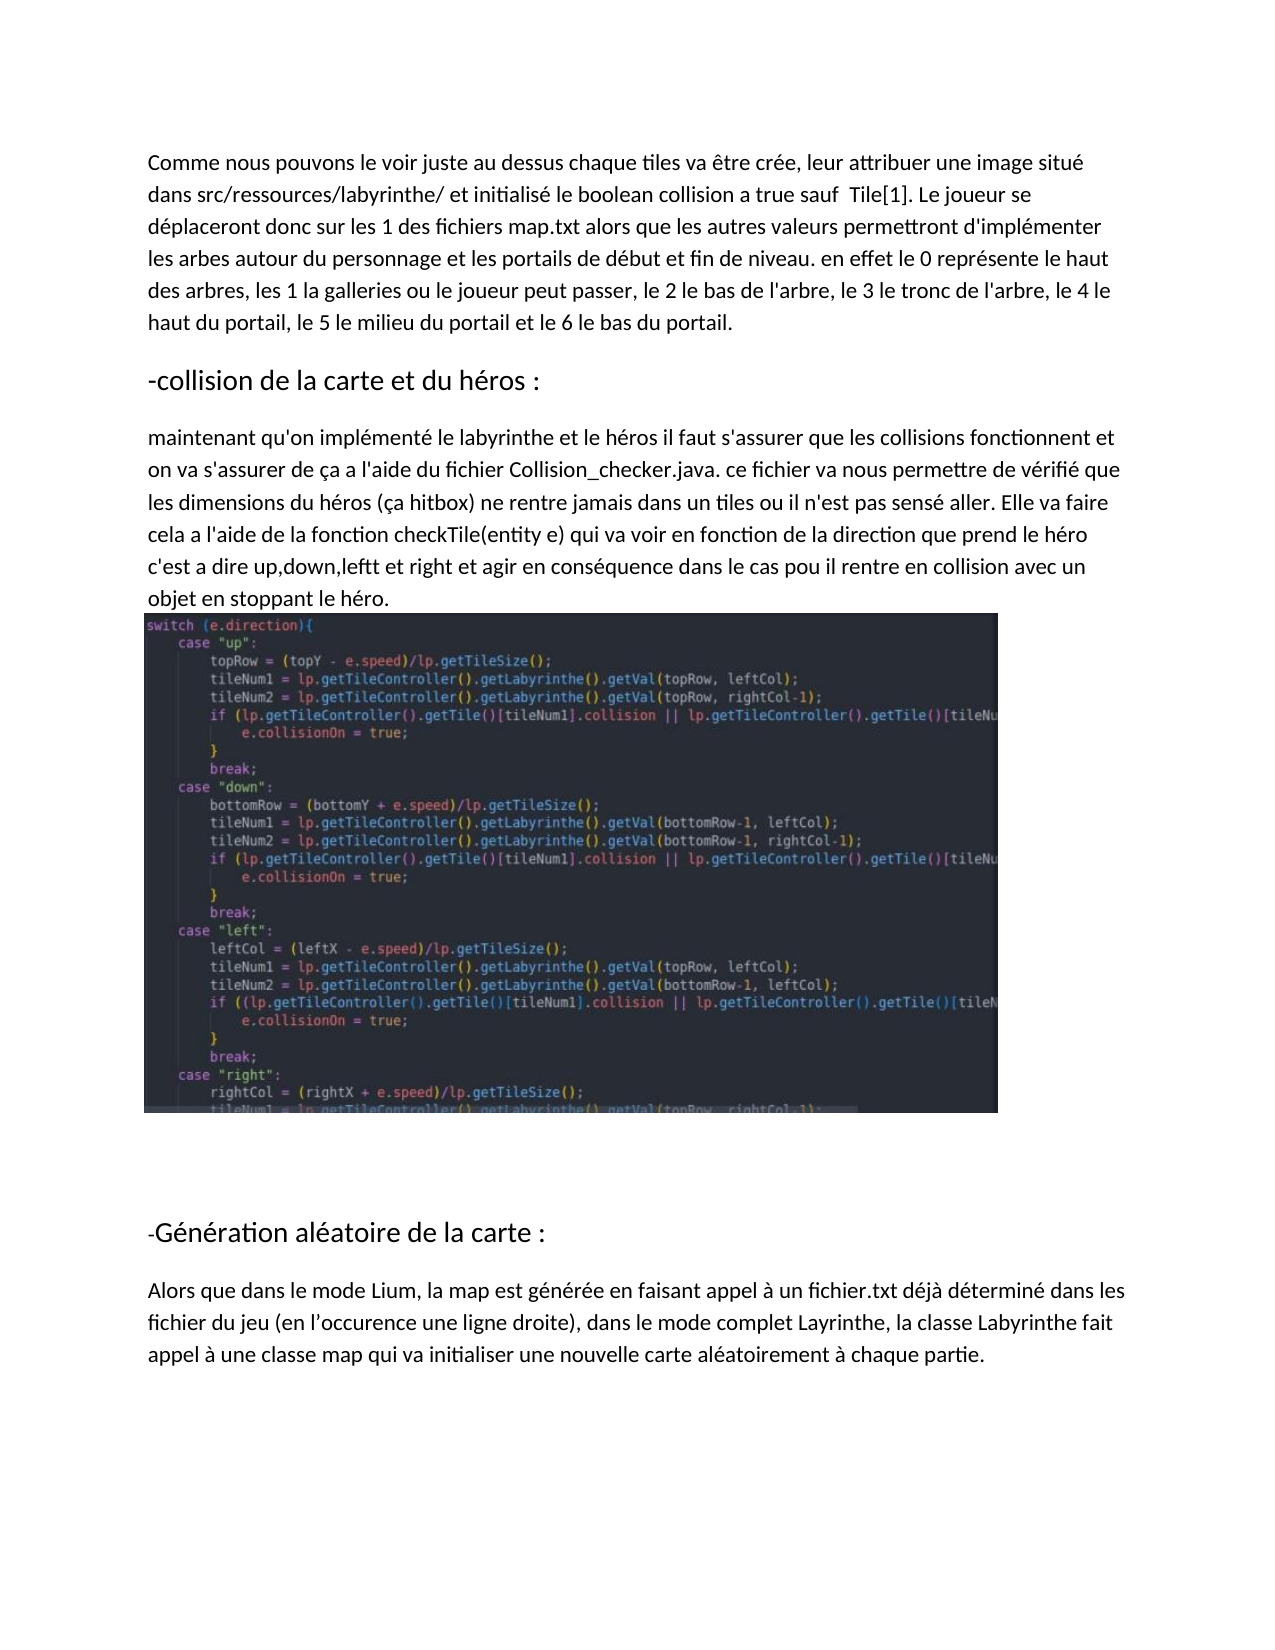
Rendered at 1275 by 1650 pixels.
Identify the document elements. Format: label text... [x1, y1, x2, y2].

text Comme nous pouvons le voir juste au dessus chaque tiles va être crée, leur attribuer une image situé dans src/ressources/labyrinthe/ et initialisé le boolean collision a true sauf Tile[1]. Le joueur se déplaceront donc sur les 1 des fichiers map.txt alors que les autres valeurs permettront d'implémenter les arbes autour du personnage et les portails de début et fin de niveau. en effet le 0 représente le haut des arbres, les 1 la galleries ou le joueur peut passer, le 2 le bas de l'arbre, le 3 le tronc de l'arbre, le 4 le haut du portail, le 5 le milieu du portail et le 6 le bas du portail. [148, 148, 1127, 337]
text -Génération aléatoire de la carte : [148, 1214, 1127, 1250]
text Alors que dans le mode Lium, la map est générée en faisant appel à un fichier.txt déjà déterminé dans les fichier du jeu (en l’occurence une ligne droite), dans le mode complet Layrinthe, la classe Labyrinthe fait appel à une classe map qui va initialiser une nouvelle carte aléatoirement à chaque partie. [148, 1276, 1127, 1368]
picture [144, 613, 998, 1113]
text -collision de la carte et du héros : [148, 362, 1127, 397]
text maintenant qu'on implémenté le labyrinthe et le héros il faut s'assurer que les collisions fonctionnent et on va s'assurer de ça a l'aide du fichier Collision_checker.java. ce fichier va nous permettre de vérifié que les dimensions du héros (ça hitbox) ne rentre jamais dans un tiles ou il n'est pas sensé aller. Elle va faire cela a l'aide de la fonction checkTile(entity e) qui va voir en fonction de la direction que prend le héro c'est a dire up,down,leftt et right et agir en conséquence dans le cas pou il rentre en collision avec un objet en stoppant le héro. [148, 423, 1127, 612]
